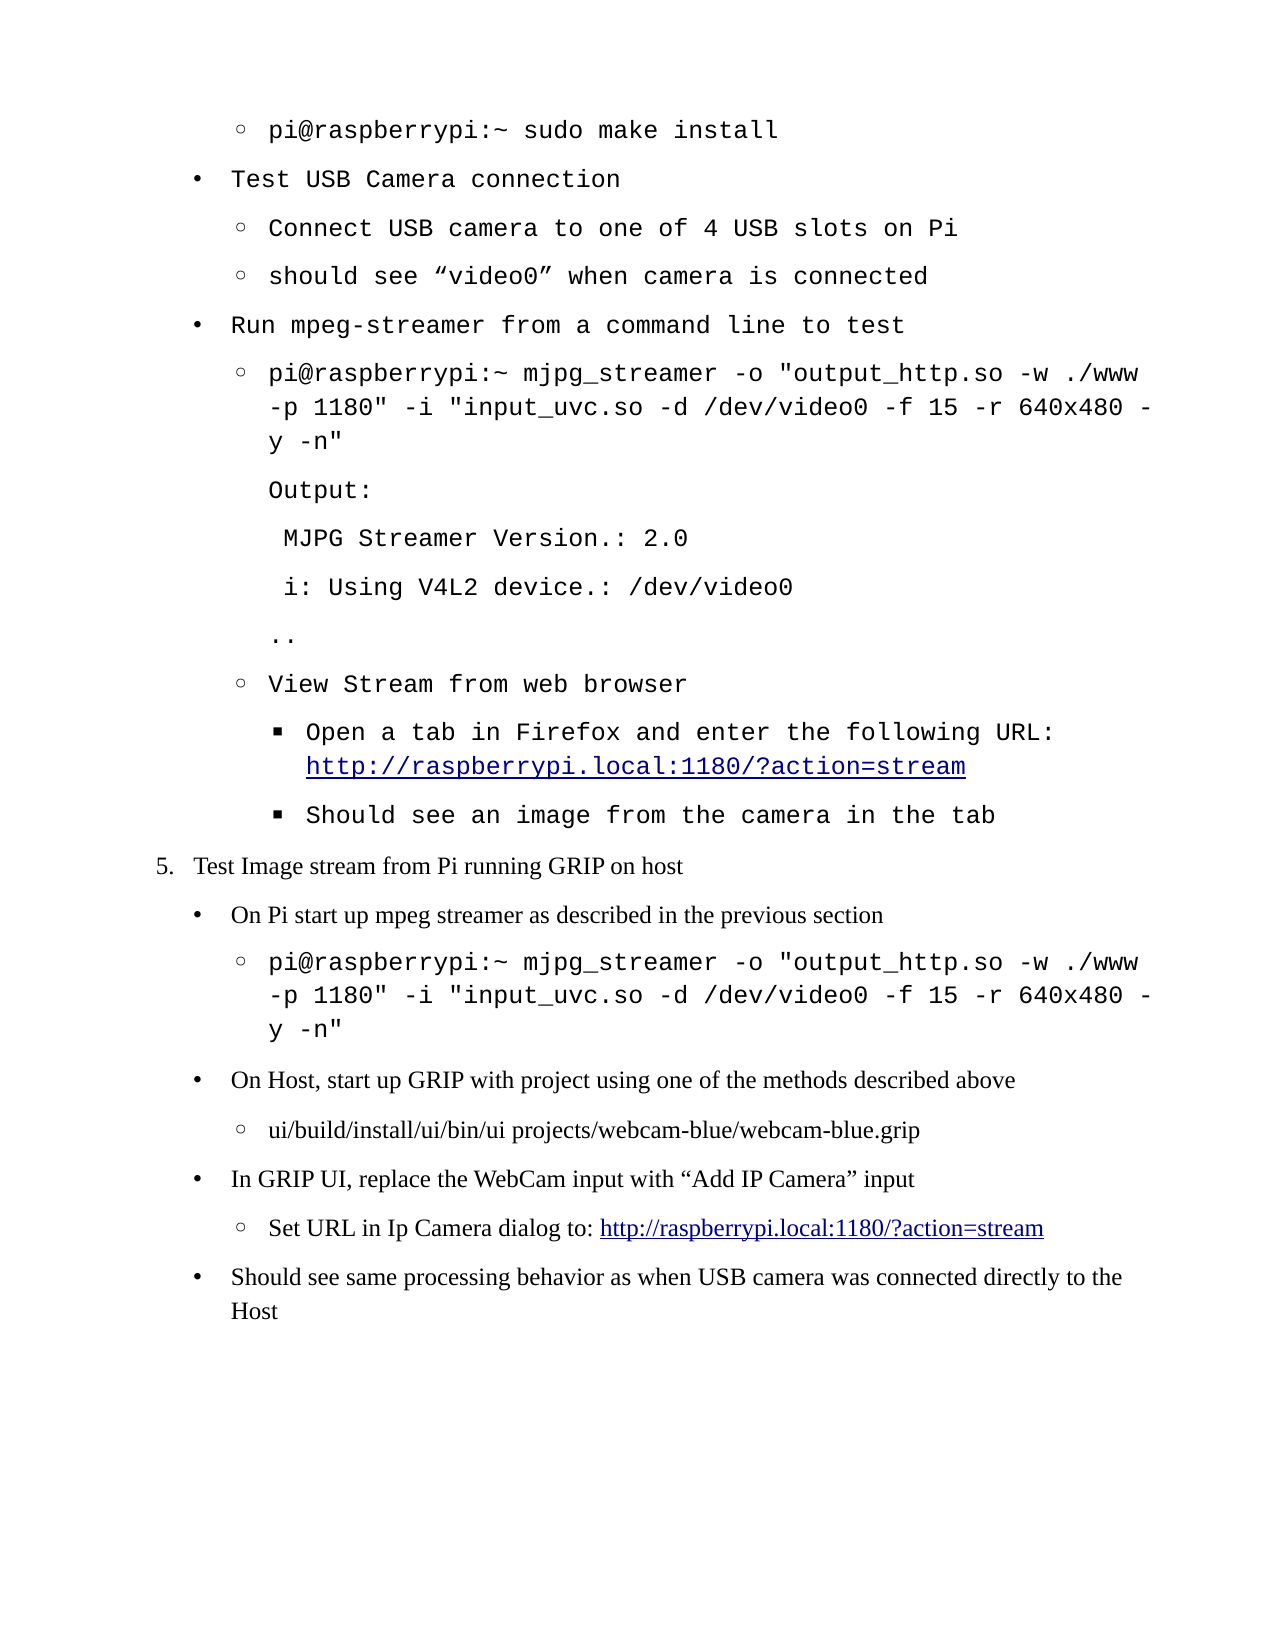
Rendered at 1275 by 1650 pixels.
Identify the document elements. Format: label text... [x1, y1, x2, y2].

list Test Image stream from Pi running GRIP on host [156, 851, 1157, 880]
list Set URL in Ip Camera dialog to: http://raspberrypi.local:1180/?action=stream [231, 1213, 1157, 1242]
list ui/build/install/ui/bin/ui projects/webcam-blue/webcam-blue.grip [231, 1115, 1157, 1143]
list Output: [231, 477, 1157, 506]
list View Stream from web browser [231, 671, 1157, 700]
text MJPG Streamer Version.: 2.0 [268, 526, 1157, 554]
list Connect USB camera to one of 4 USB slots on Pi [231, 215, 1157, 243]
text i: Using V4L2 device.: /dev/video0 [268, 574, 1157, 603]
list pi@raspberrypi:~ mjpg_streamer -o "output_http.so -w ./www -p 1180" -i "input_uvc.so -d /dev/video0 -f 15 -r 640x480 -y -n" [231, 949, 1157, 1045]
list Open a tab in Firefox and enter the following URL: http://raspberrypi.local:1180/?action=stream [268, 720, 1157, 782]
list Run mpeg-streamer from a command line to test [193, 312, 1157, 341]
list Test USB Camera connection [193, 167, 1157, 195]
list pi@raspberrypi:~ sudo make install [231, 118, 1157, 146]
list should see “video0” when camera is connected [231, 264, 1157, 292]
list pi@raspberrypi:~ mjpg_streamer -o "output_http.so -w ./www -p 1180" -i "input_uvc.so -d /dev/video0 -f 15 -r 640x480 -y -n" [231, 361, 1157, 457]
list On Host, start up GRIP with project using one of the methods described above [193, 1066, 1157, 1094]
list Should see an image from the camera in the tab [268, 802, 1157, 831]
list In GRIP UI, replace the WebCam input with “Add IP Camera” input [193, 1164, 1157, 1192]
text .. [268, 623, 1157, 651]
list On Pi start up mpeg streamer as described in the previous section [193, 900, 1157, 929]
list Should see same processing behavior as when USB camera was connected directly to the Host [193, 1262, 1157, 1325]
